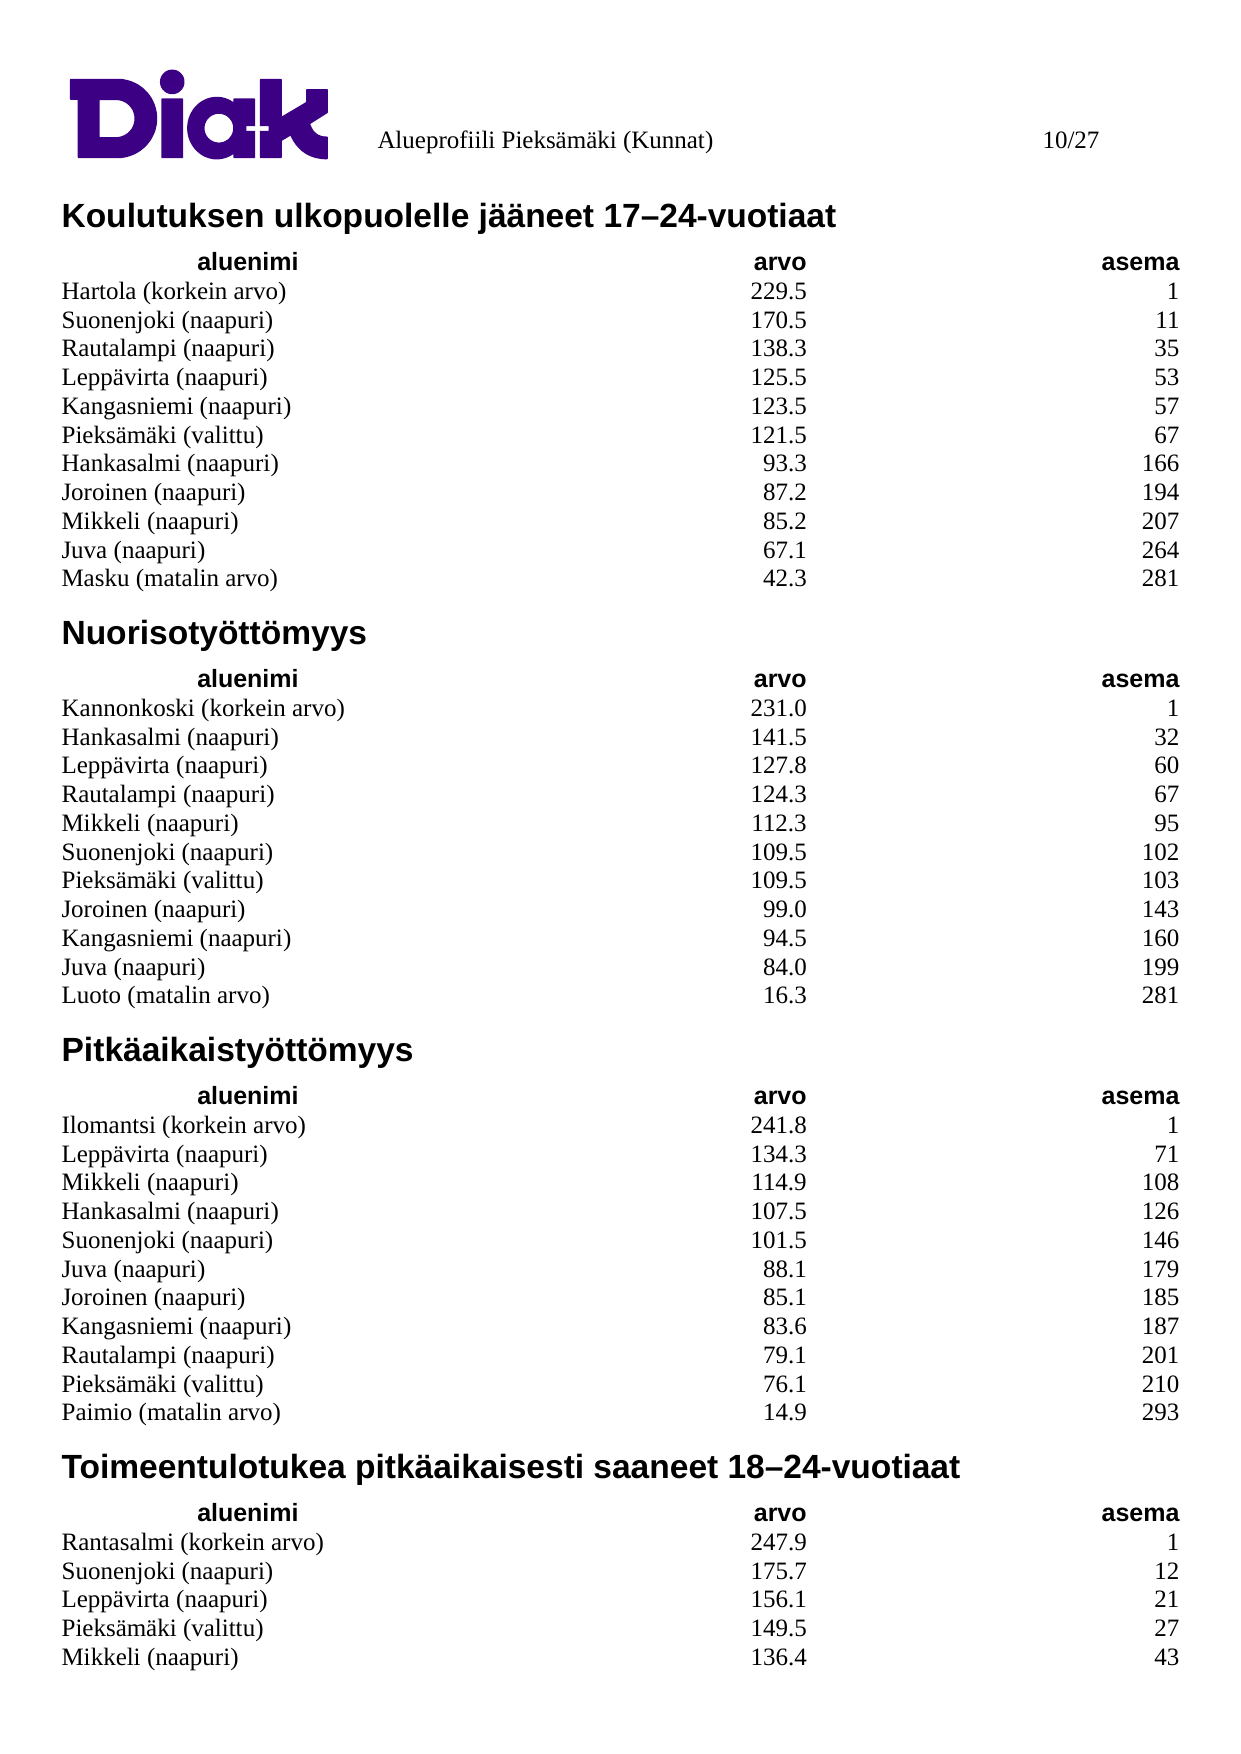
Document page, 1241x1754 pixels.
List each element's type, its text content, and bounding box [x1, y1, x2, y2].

table_cell 99.0 [434, 894, 806, 923]
table_cell Joroinen (naapuri) [61, 477, 434, 506]
table_cell 134.3 [434, 1139, 806, 1167]
table_cell 194 [806, 477, 1179, 506]
table_cell Kannonkoski (korkein arvo) [61, 693, 434, 722]
table_header asema [806, 247, 1179, 276]
table_header arvo [434, 247, 806, 276]
table_cell Suonenjoki (naapuri) [61, 1225, 434, 1254]
table_cell 1 [806, 1527, 1179, 1556]
table_cell 67 [806, 420, 1179, 448]
subtitle Nuorisotyöttömyys [61, 613, 1179, 652]
table_cell 42.3 [434, 564, 806, 592]
table_cell 14.9 [434, 1398, 806, 1426]
table_cell 1 [806, 693, 1179, 722]
table_header asema [806, 1498, 1179, 1527]
table_cell Mikkeli (naapuri) [61, 506, 434, 535]
table_cell Mikkeli (naapuri) [61, 1642, 434, 1671]
table_cell 175.7 [434, 1556, 806, 1584]
table_cell 27 [806, 1613, 1179, 1642]
table_header arvo [434, 1498, 806, 1527]
table_cell 108 [806, 1168, 1179, 1196]
table_cell 185 [806, 1283, 1179, 1311]
table_cell 109.5 [434, 866, 806, 894]
table_cell 123.5 [434, 391, 806, 420]
table_cell 1 [806, 1110, 1179, 1139]
table_cell Rantasalmi (korkein arvo) [61, 1527, 434, 1556]
table_cell Ilomantsi (korkein arvo) [61, 1110, 434, 1139]
table_cell Paimio (matalin arvo) [61, 1398, 434, 1426]
table_cell 146 [806, 1225, 1179, 1254]
table_cell 16.3 [434, 981, 806, 1009]
table_cell 94.5 [434, 923, 806, 952]
table_cell Joroinen (naapuri) [61, 1283, 434, 1311]
table_cell 125.5 [434, 362, 806, 391]
table_cell Hartola (korkein arvo) [61, 276, 434, 305]
table_cell 138.3 [434, 334, 806, 362]
table_header aluenimi [61, 664, 434, 693]
table_cell 179 [806, 1254, 1179, 1282]
table_header arvo [434, 664, 806, 693]
table_cell Leppävirta (naapuri) [61, 1585, 434, 1613]
table_cell Hankasalmi (naapuri) [61, 449, 434, 477]
table_cell Hankasalmi (naapuri) [61, 722, 434, 751]
table_cell Kangasniemi (naapuri) [61, 923, 434, 952]
table_cell 149.5 [434, 1613, 806, 1642]
table_cell 199 [806, 952, 1179, 981]
table_cell 210 [806, 1369, 1179, 1397]
table_cell 293 [806, 1398, 1179, 1426]
table_cell 127.8 [434, 751, 806, 779]
table_cell 141.5 [434, 722, 806, 751]
table_cell 93.3 [434, 449, 806, 477]
table_header asema [806, 664, 1179, 693]
table_cell Luoto (matalin arvo) [61, 981, 434, 1009]
table_cell 35 [806, 334, 1179, 362]
table_cell Mikkeli (naapuri) [61, 1168, 434, 1196]
table_cell 1 [806, 276, 1179, 305]
table_cell Juva (naapuri) [61, 535, 434, 563]
table_cell Leppävirta (naapuri) [61, 362, 434, 391]
table_cell 143 [806, 894, 1179, 923]
table_cell Pieksämäki (valittu) [61, 1613, 434, 1642]
table_cell 109.5 [434, 837, 806, 866]
table_cell 114.9 [434, 1168, 806, 1196]
table_cell 112.3 [434, 808, 806, 837]
table_cell 107.5 [434, 1196, 806, 1225]
table_cell 166 [806, 449, 1179, 477]
table_header aluenimi [61, 1498, 434, 1527]
table_cell 53 [806, 362, 1179, 391]
table_header asema [806, 1081, 1179, 1110]
table_cell 85.1 [434, 1283, 806, 1311]
table_cell Suonenjoki (naapuri) [61, 305, 434, 333]
table_cell 241.8 [434, 1110, 806, 1139]
table_cell Pieksämäki (valittu) [61, 1369, 434, 1397]
table_cell 103 [806, 866, 1179, 894]
table_header aluenimi [61, 247, 434, 276]
table_cell 264 [806, 535, 1179, 563]
table_cell Leppävirta (naapuri) [61, 1139, 434, 1167]
table_cell 160 [806, 923, 1179, 952]
table_cell 126 [806, 1196, 1179, 1225]
table_cell 281 [806, 564, 1179, 592]
table_cell 21 [806, 1585, 1179, 1613]
table_cell Joroinen (naapuri) [61, 894, 434, 923]
table_cell Rautalampi (naapuri) [61, 1340, 434, 1369]
table_cell 67.1 [434, 535, 806, 563]
table_cell 43 [806, 1642, 1179, 1671]
table_cell 231.0 [434, 693, 806, 722]
subtitle Pitkäaikaistyöttömyys [61, 1030, 1179, 1069]
table_cell 170.5 [434, 305, 806, 333]
table_cell 102 [806, 837, 1179, 866]
table_cell Rautalampi (naapuri) [61, 334, 434, 362]
table_cell 88.1 [434, 1254, 806, 1282]
table_cell 79.1 [434, 1340, 806, 1369]
subtitle Koulutuksen ulkopuolelle jääneet 17–24-vuotiaat [61, 196, 1179, 235]
table_cell 57 [806, 391, 1179, 420]
table_cell Mikkeli (naapuri) [61, 808, 434, 837]
table_cell 67 [806, 779, 1179, 808]
table_cell 101.5 [434, 1225, 806, 1254]
table_cell 281 [806, 981, 1179, 1009]
table_cell 87.2 [434, 477, 806, 506]
table_cell 71 [806, 1139, 1179, 1167]
table_cell Pieksämäki (valittu) [61, 420, 434, 448]
table_cell 124.3 [434, 779, 806, 808]
table_cell 85.2 [434, 506, 806, 535]
table_cell 229.5 [434, 276, 806, 305]
table_cell Masku (matalin arvo) [61, 564, 434, 592]
table_cell 156.1 [434, 1585, 806, 1613]
table_cell 12 [806, 1556, 1179, 1584]
table_cell 121.5 [434, 420, 806, 448]
table_cell Suonenjoki (naapuri) [61, 837, 434, 866]
table_cell 207 [806, 506, 1179, 535]
table_cell Kangasniemi (naapuri) [61, 391, 434, 420]
table_cell Juva (naapuri) [61, 1254, 434, 1282]
table_cell Rautalampi (naapuri) [61, 779, 434, 808]
table_cell 136.4 [434, 1642, 806, 1671]
table_cell Leppävirta (naapuri) [61, 751, 434, 779]
table_cell 11 [806, 305, 1179, 333]
table_cell 60 [806, 751, 1179, 779]
table_cell 32 [806, 722, 1179, 751]
table_cell 201 [806, 1340, 1179, 1369]
table_cell 84.0 [434, 952, 806, 981]
table_cell Suonenjoki (naapuri) [61, 1556, 434, 1584]
table_cell 76.1 [434, 1369, 806, 1397]
subtitle Toimeentulotukea pitkäaikaisesti saaneet 18–24-vuotiaat [61, 1447, 1179, 1486]
table_cell Juva (naapuri) [61, 952, 434, 981]
table_header aluenimi [61, 1081, 434, 1110]
table_cell Hankasalmi (naapuri) [61, 1196, 434, 1225]
table_cell Kangasniemi (naapuri) [61, 1311, 434, 1340]
table_cell 247.9 [434, 1527, 806, 1556]
table_cell 187 [806, 1311, 1179, 1340]
table_cell Pieksämäki (valittu) [61, 866, 434, 894]
table_header arvo [434, 1081, 806, 1110]
table_cell 95 [806, 808, 1179, 837]
table_cell 83.6 [434, 1311, 806, 1340]
